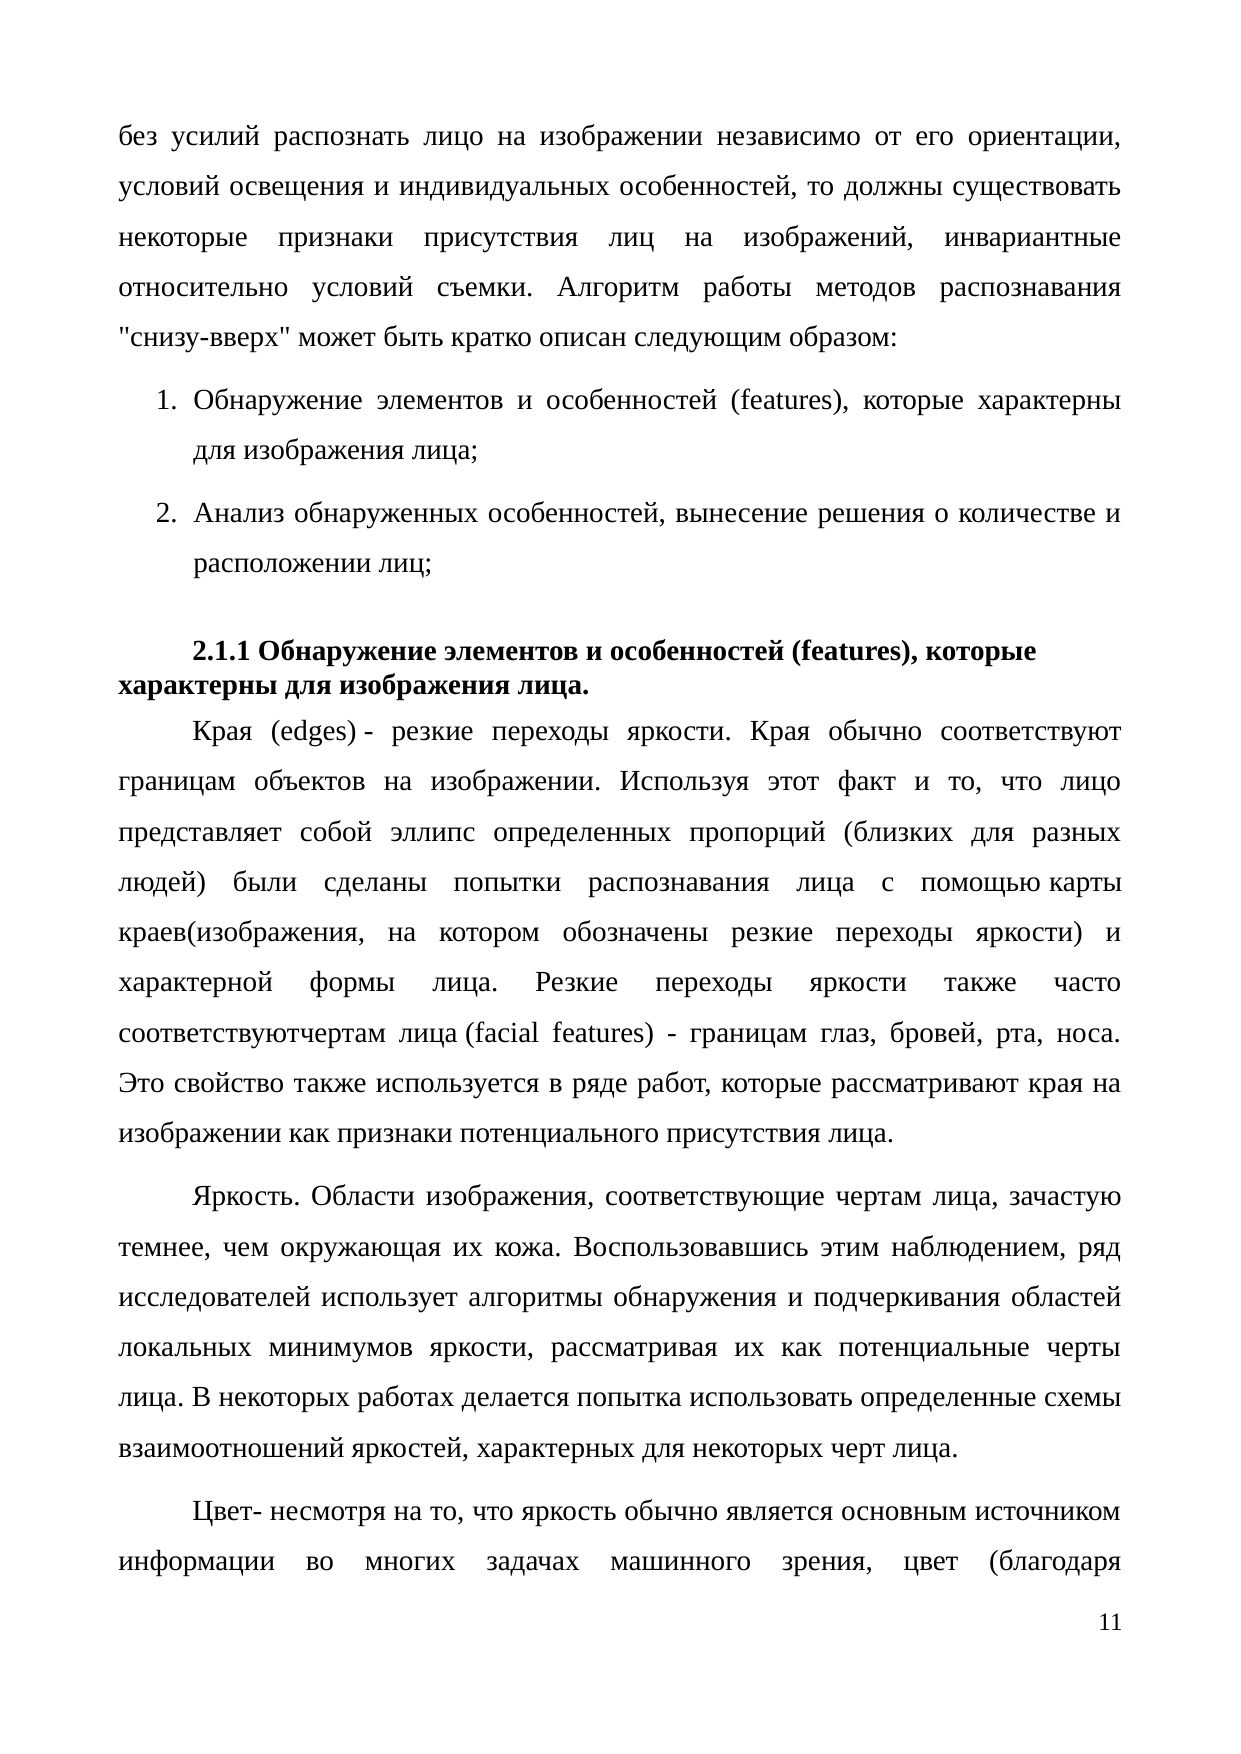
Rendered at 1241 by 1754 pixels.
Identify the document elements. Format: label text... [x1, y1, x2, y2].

text Яркость. Области изображения, соответствующие чертам лица, зачастую темнее, чем окружающая их кожа. Воспользовавшись этим наблюдением, ряд исследователей использует алгоритмы обнаружения и подчеркивания областей локальных минимумов яркости, рассматривая их как потенциальные черты лица. В некоторых работах делается попытка использовать определенные схемы взаимоотношений яркостей, характерных для некоторых черт лица. [118, 1178, 1122, 1463]
text Края (edges) - резкие переходы яркости. Края обычно соответствуют границам объектов на изображении. Используя этот факт и то, что лицо представляет собой эллипс определенных пропорций (близких для разных людей) были сделаны попытки распознавания лица с помощью карты краев(изображения, на котором обозначены резкие переходы яркости) и характерной формы лица. Резкие переходы яркости также часто соответствуютчертам лица (facial features) - границам глаз, бровей, рта, носа. Это свойство также используется в ряде работ, которые рассматривают края на изображении как признаки потенциального присутствия лица. [118, 713, 1122, 1149]
text Цвет- несмотря на то, что яркость обычно является основным источником информации во многих задачах машинного зрения, цвет (благодаря [118, 1493, 1122, 1577]
text без усилий распознать лицо на изображении независимо от его ориентации, условий освещения и индивидуальных особенностей, то должны существовать некоторые признаки присутствия лиц на изображений, инвариантные относительно условий съемки. Алгоритм работы методов распознавания "снизу-вверх" может быть кратко описан следующим образом: [118, 118, 1122, 353]
list Анализ обнаруженных особенностей, вынесение решения о количестве и расположении лиц; [156, 495, 1122, 579]
list Обнаружение элементов и особенностей (features), которые характерны для изображения лица; [156, 382, 1122, 466]
subtitle 2.1.1 Обнаружение элементов и особенностей (features), которые характерны для изображения лица. [118, 633, 1122, 701]
